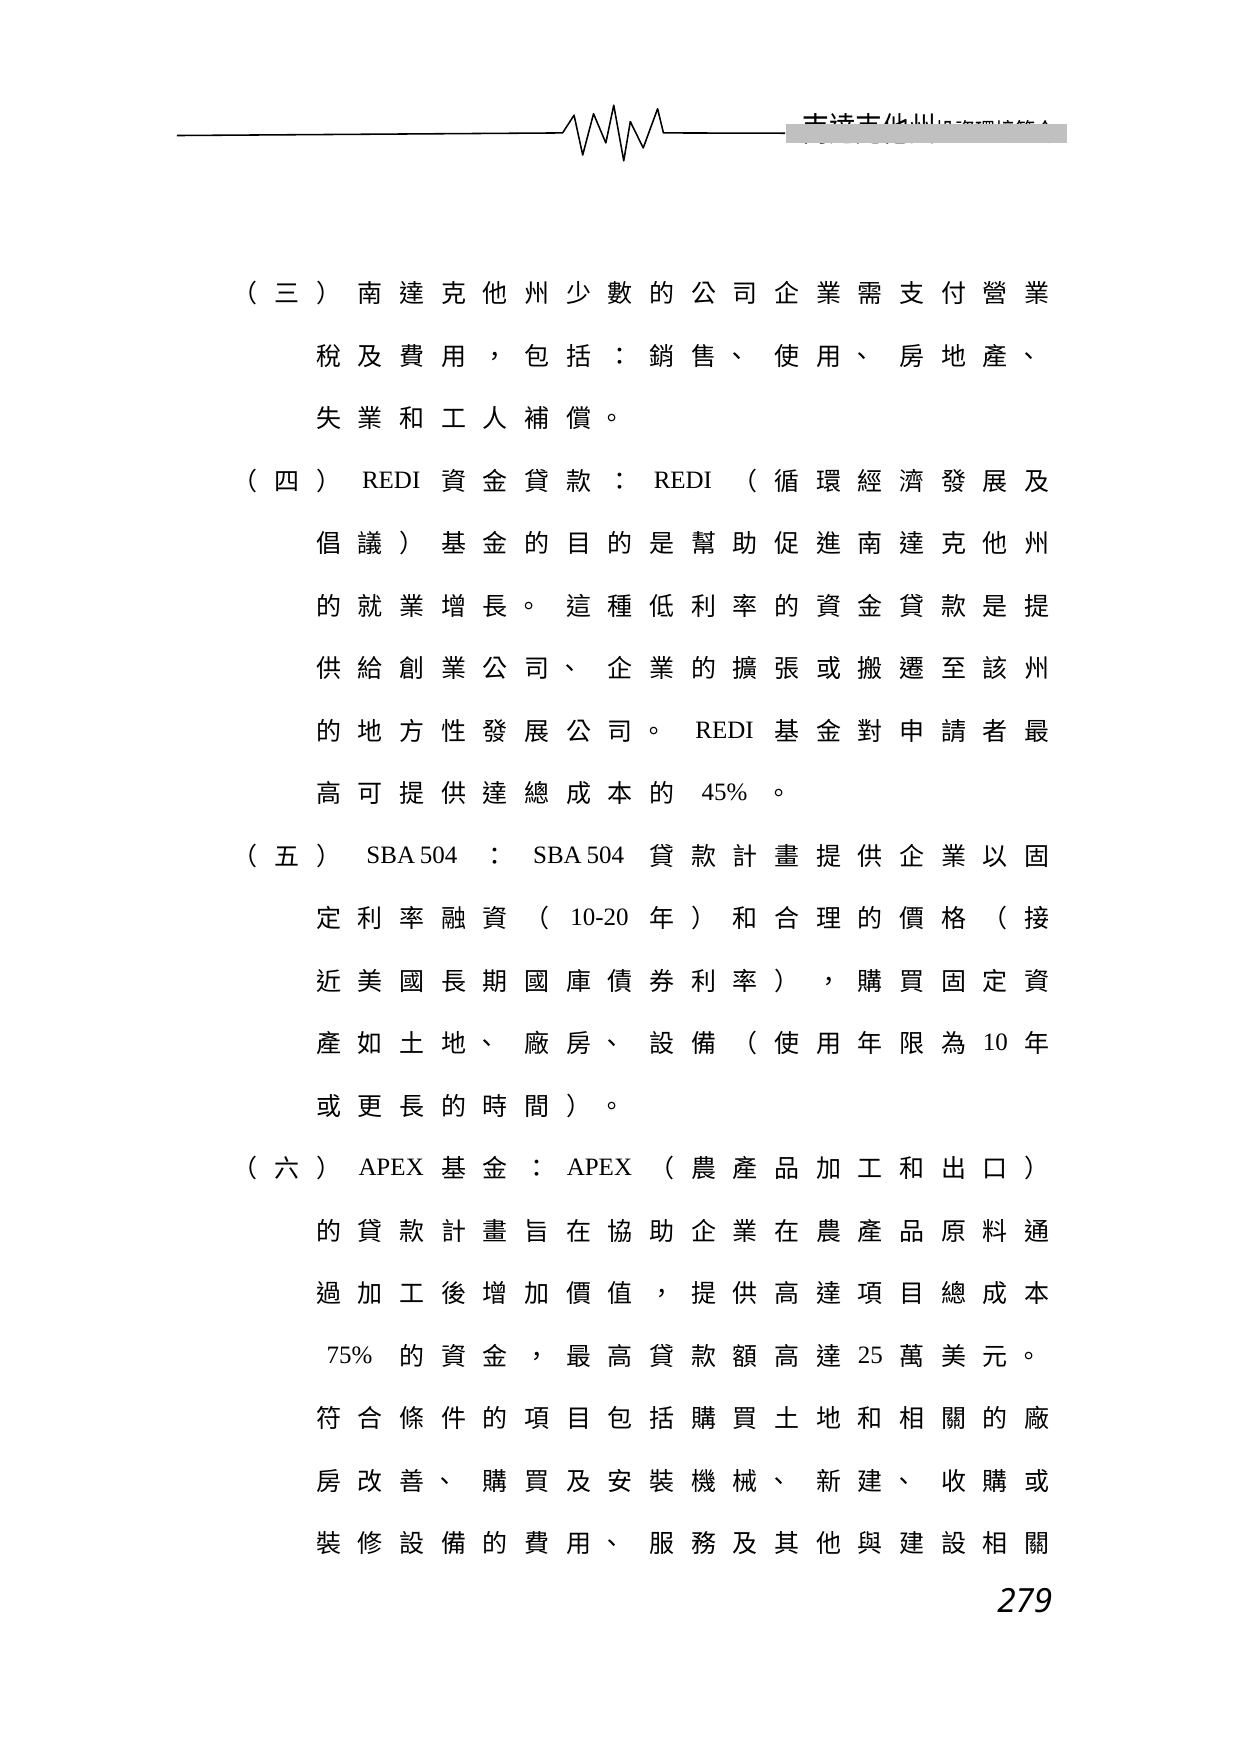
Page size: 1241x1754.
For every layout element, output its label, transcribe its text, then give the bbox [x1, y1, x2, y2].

text （五）SBA 504：SBA 504貸款計畫提供企業以固定利率融資（10-20年）和合理的價格（接近美國長期國庫債券利率），購買固定資產如土地、廠房、設備（使用年限為10年或更長的時間）。 [207, 813, 1058, 1125]
text （三）南達克他州少數的公司企業需支付營業稅及費用，包括：銷售、使用、房地產、失業和工人補償。 [207, 250, 1058, 438]
text （四）REDI資金貸款：REDI（循環經濟發展及倡議）基金的目的是幫助促進南達克他州的就業增長。這種低利率的資金貸款是提供給創業公司、企業的擴張或搬遷至該州的地方性發展公司。REDI基金對申請者最高可提供達總成本的45%。 [207, 438, 1058, 813]
text （六）APEX基金：APEX（農產品加工和出口）的貸款計畫旨在協助企業在農產品原料通過加工後增加價值，提供高達項目總成本75%的資金，最高貸款額高達25萬美元。符合條件的項目包括購買土地和相關的廠房改善、購買及安裝機械、新建、收購或裝修設備的費用、服務及其他與建設相關 [207, 1125, 1058, 1563]
